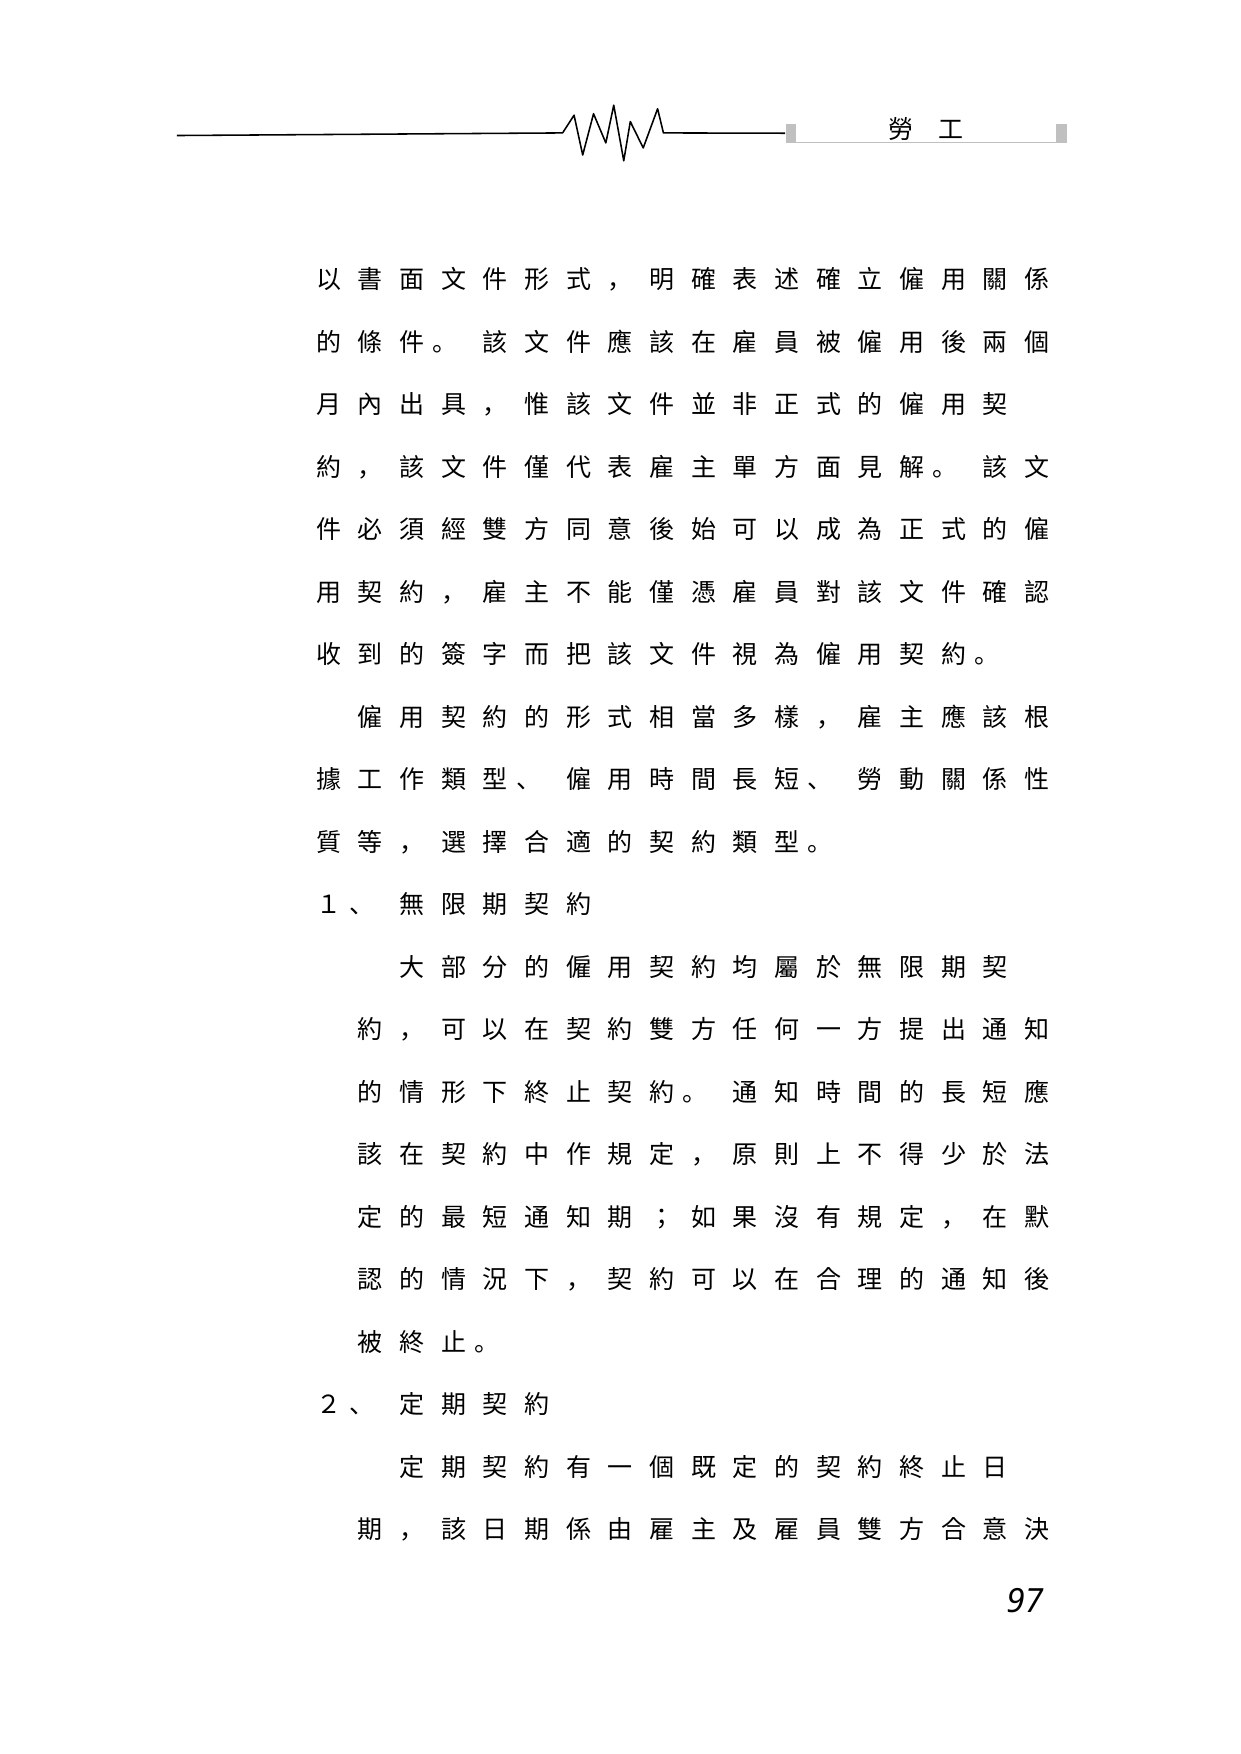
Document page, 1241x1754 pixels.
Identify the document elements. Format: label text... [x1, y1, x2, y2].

text ２、定期契約 [281, 1361, 1058, 1424]
text 定期契約有一個既定的契約終止日期，該日期係由雇主及雇員雙方合意決 [330, 1424, 1058, 1549]
text 以書面文件形式，明確表述確立僱用關係的條件。該文件應該在雇員被僱用後兩個月內出具，惟該文件並非正式的僱用契約，該文件僅代表雇主單方面見解。該文件必須經雙方同意後始可以成為正式的僱用契約，雇主不能僅憑雇員對該文件確認收到的簽字而把該文件視為僱用契約。 [281, 236, 1058, 674]
text 大部分的僱用契約均屬於無限期契約，可以在契約雙方任何一方提出通知的情形下終止契約。通知時間的長短應該在契約中作規定，原則上不得少於法定的最短通知期；如果沒有規定，在默認的情況下，契約可以在合理的通知後被終止。 [330, 924, 1058, 1361]
text １、無限期契約 [281, 861, 1058, 924]
text 僱用契約的形式相當多樣，雇主應該根據工作類型、僱用時間長短、勞動關係性質等，選擇合適的契約類型。 [281, 674, 1058, 861]
